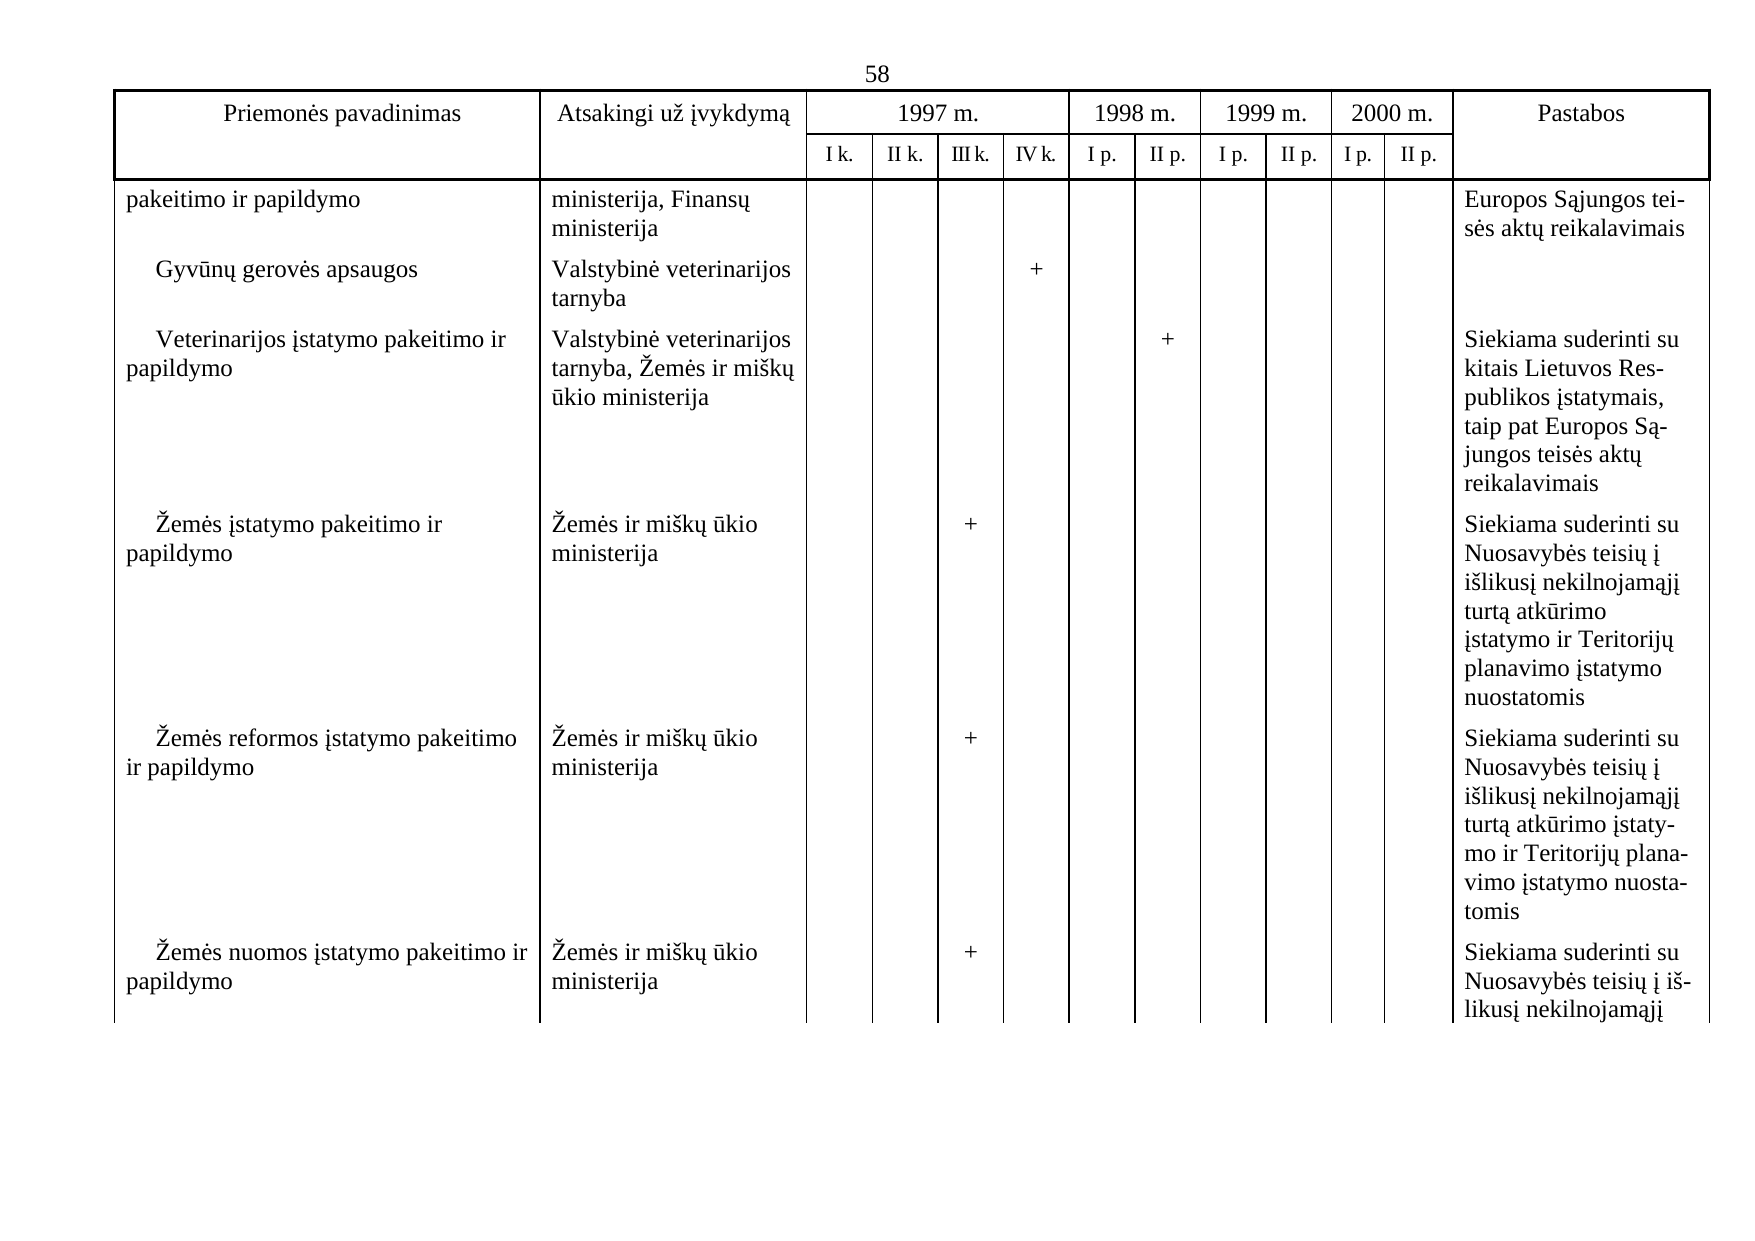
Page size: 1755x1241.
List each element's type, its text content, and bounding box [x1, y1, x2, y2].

table_cell [1004, 181, 1068, 248]
table_cell [1267, 931, 1331, 1023]
table_cell [1070, 503, 1134, 717]
table_header Atsakingi už įvykdymą [541, 92, 806, 133]
table_cell [1201, 717, 1265, 931]
table_cell [1070, 181, 1134, 248]
table_cell [807, 717, 872, 931]
table_cell [1070, 717, 1134, 931]
table_cell Siekiama suderinti su Nuosavybės teisių į išlikusį nekilnojamąjį turtą atkūrimo įstaty-mo ir Teritorijų plana-vimo įstatymo nuosta-tomis [1454, 717, 1709, 931]
table_cell [1267, 318, 1331, 503]
table_cell Gyvūnų gerovės apsaugos [115, 248, 539, 318]
table_cell [1332, 717, 1384, 931]
table_cell [1385, 181, 1452, 248]
table_cell II p. [1136, 135, 1200, 178]
table_cell [1385, 931, 1452, 1023]
table_cell [1267, 503, 1331, 717]
table_cell Žemės ir miškų ūkio ministerija [541, 717, 806, 931]
table_cell I k. [807, 135, 872, 178]
table_cell [873, 503, 937, 717]
table_header 2000 m. [1332, 92, 1452, 133]
table_cell + [1004, 248, 1068, 318]
table_cell [1332, 503, 1384, 717]
table_cell [1201, 503, 1265, 717]
table_cell II p. [1267, 135, 1331, 178]
table_cell [1070, 931, 1134, 1023]
table_cell [1385, 248, 1452, 318]
table_cell [1332, 181, 1384, 248]
table_cell [1332, 248, 1384, 318]
table_cell I p. [1332, 135, 1384, 178]
table_cell [1267, 717, 1331, 931]
table_cell + [939, 503, 1003, 717]
table_cell [1201, 318, 1265, 503]
table_cell I p. [1201, 135, 1265, 178]
table_cell [1004, 318, 1068, 503]
table_cell [939, 248, 1003, 318]
table_header Pastabos [1454, 92, 1708, 133]
table_cell [1136, 503, 1200, 717]
table_header 1999 m. [1201, 92, 1331, 133]
table_header 1997 m. [807, 92, 1068, 133]
table_cell [1332, 318, 1384, 503]
table_cell Valstybinė veterinarijos tarnyba, Žemės ir miškų ūkio ministerija [541, 318, 806, 503]
table_header 1998 m. [1070, 92, 1200, 133]
table_cell [1454, 248, 1709, 318]
table_cell [807, 931, 872, 1023]
table_cell [873, 248, 937, 318]
table_cell [807, 181, 872, 248]
table_cell II p. [1385, 135, 1452, 178]
table_cell II k. [873, 135, 937, 178]
table_cell [807, 318, 872, 503]
table_cell Žemės ir miškų ūkio ministerija [541, 931, 806, 1023]
table_cell [1385, 503, 1452, 717]
table_cell Valstybinė veterinarijos tarnyba [541, 248, 806, 318]
table_cell Žemės įstatymo pakeitimo ir papildymo [115, 503, 539, 717]
table_cell [1136, 931, 1200, 1023]
table_cell [1454, 133, 1708, 178]
table_cell [939, 318, 1003, 503]
table_cell IV k. [1004, 135, 1068, 178]
table_cell [1070, 318, 1134, 503]
table_cell [1136, 181, 1200, 248]
table_cell Žemės nuomos įstatymo pakeitimo ir papildymo [115, 931, 539, 1023]
table_cell Siekiama suderinti su Nuosavybės teisių į iš-likusį nekilnojamąjį [1454, 931, 1709, 1023]
table_cell [541, 133, 806, 178]
table_cell [873, 931, 937, 1023]
table_cell [1201, 931, 1265, 1023]
table_cell [873, 181, 937, 248]
table_cell ministerija, Finansų ministerija [541, 181, 806, 248]
table_cell [1267, 248, 1331, 318]
table_cell [1136, 248, 1200, 318]
table_cell Siekiama suderinti su kitais Lietuvos Res-publikos įstatymais, taip pat Europos Są-jungos teisės aktų reikalavimais [1454, 318, 1709, 503]
table_cell [1385, 717, 1452, 931]
table_cell [1201, 181, 1265, 248]
table_cell I p. [1070, 135, 1134, 178]
table_cell [1136, 717, 1200, 931]
table_cell + [1136, 318, 1200, 503]
table_cell [807, 503, 872, 717]
table_cell Europos Sąjungos tei-sės aktų reikalavimais [1454, 181, 1709, 248]
table_cell Siekiama suderinti su Nuosavybės teisių į išlikusį nekilnojamąjį turtą atkūrimo įstatymo ir Teritorijų planavimo įstatymo nuostatomis [1454, 503, 1709, 717]
table_cell + [939, 717, 1003, 931]
table_cell [873, 318, 937, 503]
table_cell [1385, 318, 1452, 503]
table_cell [1004, 717, 1068, 931]
table_cell [1332, 931, 1384, 1023]
table_cell + [939, 931, 1003, 1023]
table_cell [1070, 248, 1134, 318]
table_cell III k. [939, 135, 1003, 178]
table_cell Žemės ir miškų ūkio ministerija [541, 503, 806, 717]
table_header Priemonės pavadinimas [116, 92, 539, 133]
table_cell [1267, 181, 1331, 248]
table_cell [873, 717, 937, 931]
table_cell [1004, 931, 1068, 1023]
table_cell [807, 248, 872, 318]
table_cell [939, 181, 1003, 248]
table_cell [1201, 248, 1265, 318]
table_cell Veterinarijos įstatymo pakeitimo ir papildymo [115, 318, 539, 503]
table_cell [116, 133, 539, 178]
table_cell [1004, 503, 1068, 717]
table_cell Žemės reformos įstatymo pakeitimo ir papildymo [115, 717, 539, 931]
table_cell pakeitimo ir papildymo [115, 181, 539, 248]
